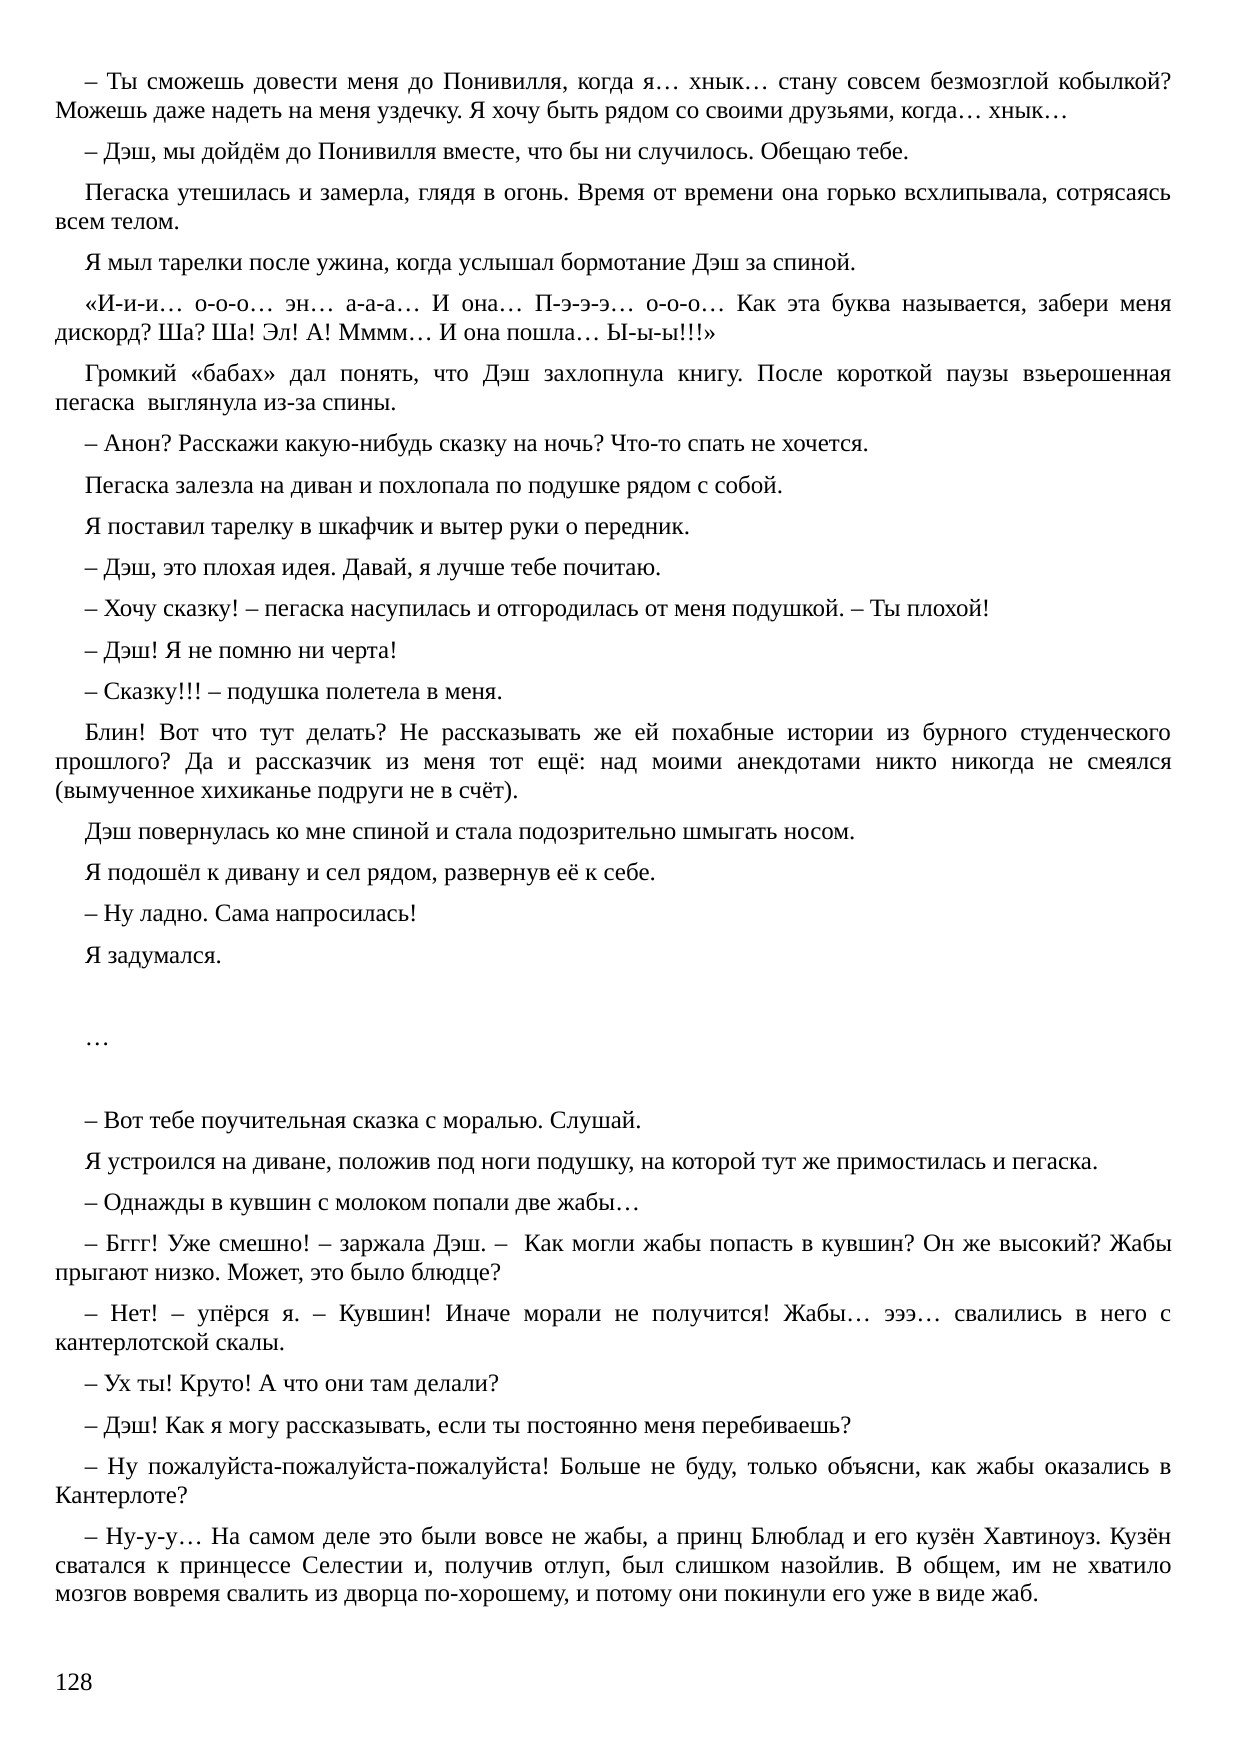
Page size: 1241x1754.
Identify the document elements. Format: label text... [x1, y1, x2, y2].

text Я мыл тарелки после ужина, когда услышал бормотание Дэш за спиной. [55, 247, 1173, 276]
text Пегаска залезла на диван и похлопала по подушке рядом с собой. [55, 470, 1173, 498]
text – Сказку!!! – подушка полетела в меня. [55, 676, 1173, 705]
text – Дэш, это плохая идея. Давай, я лучше тебе почитаю. [55, 552, 1173, 581]
text – Дэш! Как я могу рассказывать, если ты постоянно меня перебиваешь? [55, 1410, 1173, 1438]
text – Бггг! Уже смешно! – заржала Дэш. – Как могли жабы попасть в кувшин? Он же высокий? Жабы прыгают низко. Может, это было блюдце? [55, 1228, 1173, 1286]
text – Хочу сказку! – пегаска насупилась и отгородилась от меня подушкой. – Ты плохой! [55, 593, 1173, 622]
text – Ты сможешь довести меня до Понивилля, когда я… хнык… стану совсем безмозглой кобылкой? Можешь даже надеть на меня уздечку. Я хочу быть рядом со своими друзьями, когда… хнык… [55, 66, 1173, 123]
text Громкий «бабах» дал понять, что Дэш захлопнула книгу. После короткой паузы взьерошенная пегаска выглянула из-за спины. [55, 358, 1173, 416]
text Пегаска утешилась и замерла, глядя в огонь. Время от времени она горько всхлипывала, сотрясаясь всем телом. [55, 177, 1173, 235]
text Я задумался. [55, 940, 1173, 968]
text – Ну ладно. Сама напросилась! [55, 898, 1173, 927]
text Я устроился на диване, положив под ноги подушку, на которой тут же примостилась и пегаска. [55, 1146, 1173, 1175]
text – Нет! – упёрся я. – Кувшин! Иначе морали не получится! Жабы… эээ… свалились в него с кантерлотской скалы. [55, 1298, 1173, 1356]
text – Однажды в кувшин с молоком попали две жабы… [55, 1187, 1173, 1216]
text – Дэш, мы дойдём до Понивилля вместе, что бы ни случилось. Обещаю тебе. [55, 136, 1173, 165]
text – Ух ты! Круто! А что они там делали? [55, 1368, 1173, 1397]
text – Вот тебе поучительная сказка с моралью. Слушай. [55, 1105, 1173, 1133]
text Блин! Вот что тут делать? Не рассказывать же ей похабные истории из бурного студенческого прошлого? Да и рассказчик из меня тот ещё: над моими анекдотами никто никогда не смеялся (вымученное хихиканье подруги не в счёт). [55, 717, 1173, 803]
text Я подошёл к дивану и сел рядом, развернув её к себе. [55, 857, 1173, 886]
text – Анон? Расскажи какую-нибудь сказку на ночь? Что-то спать не хочется. [55, 428, 1173, 457]
text … [55, 1022, 1173, 1051]
text Я поставил тарелку в шкафчик и вытер руки о передник. [55, 511, 1173, 540]
text «И-и-и… о-о-о… эн… а-а-а… И она… П-э-э-э… о-о-о… Как эта буква называется, забери меня дискорд? Ша? Ша! Эл! А! Мммм… И она пошла… Ы-ы-ы!!!» [55, 288, 1173, 346]
text – Ну пожалуйста-пожалуйста-пожалуйста! Больше не буду, только объясни, как жабы оказались в Кантерлоте? [55, 1451, 1173, 1508]
text Дэш повернулась ко мне спиной и стала подозрительно шмыгать носом. [55, 816, 1173, 845]
text – Дэш! Я не помню ни черта! [55, 635, 1173, 663]
text – Ну-у-у… На самом деле это были вовсе не жабы, а принц Блюблад и его кузён Хавтиноуз. Кузён сватался к принцессе Селестии и, получив отлуп, был слишком назойлив. В общем, им не хватило мозгов вовремя свалить из дворца по-хорошему, и потому они покинули его уже в виде жаб. [55, 1521, 1173, 1607]
